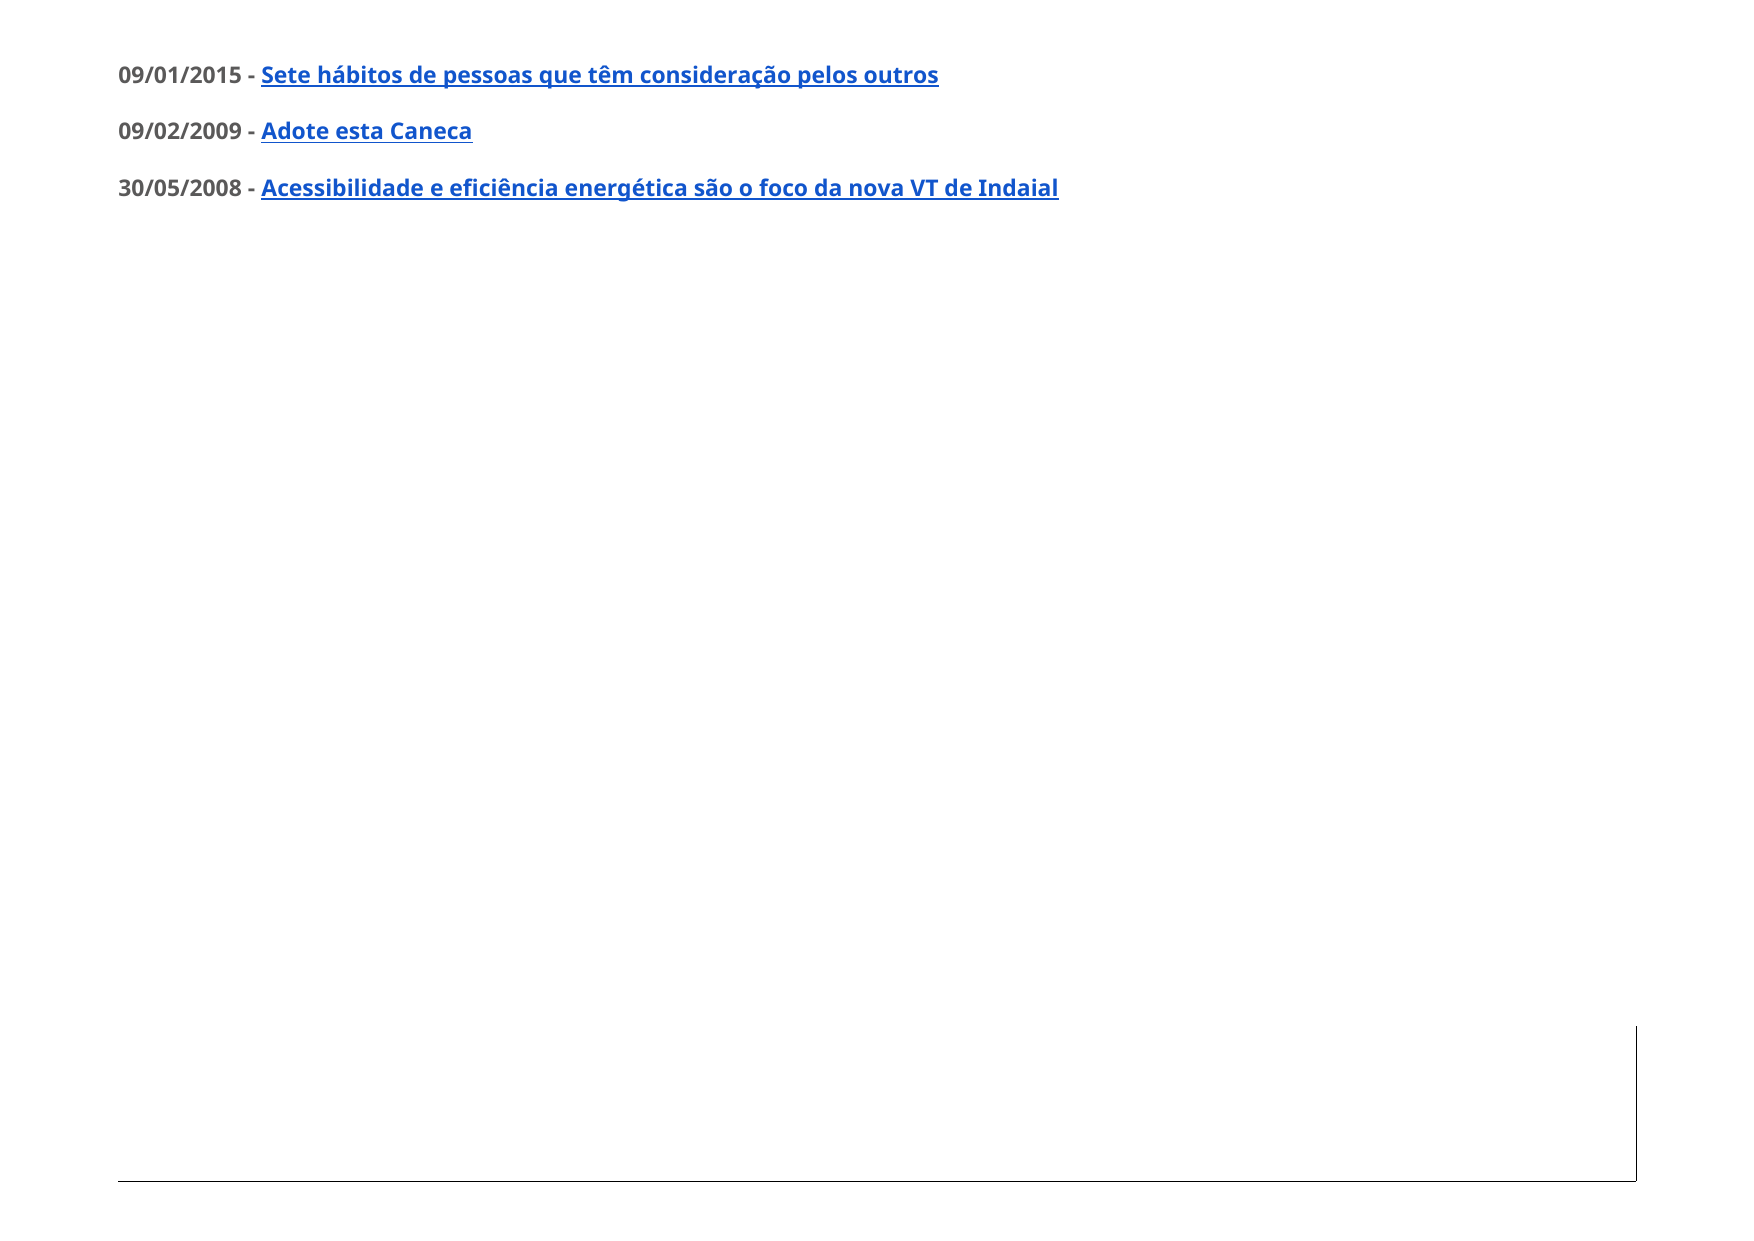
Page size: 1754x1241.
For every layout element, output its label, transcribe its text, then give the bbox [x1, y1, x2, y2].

text 09/02/2009 - Adote esta Caneca [118, 115, 1636, 146]
text 30/05/2008 - Acessibilidade e eficiência energética são o foco da nova VT de Indaial [118, 171, 1636, 203]
text 09/01/2015 - Sete hábitos de pessoas que têm consideração pelos outros [118, 59, 1636, 90]
